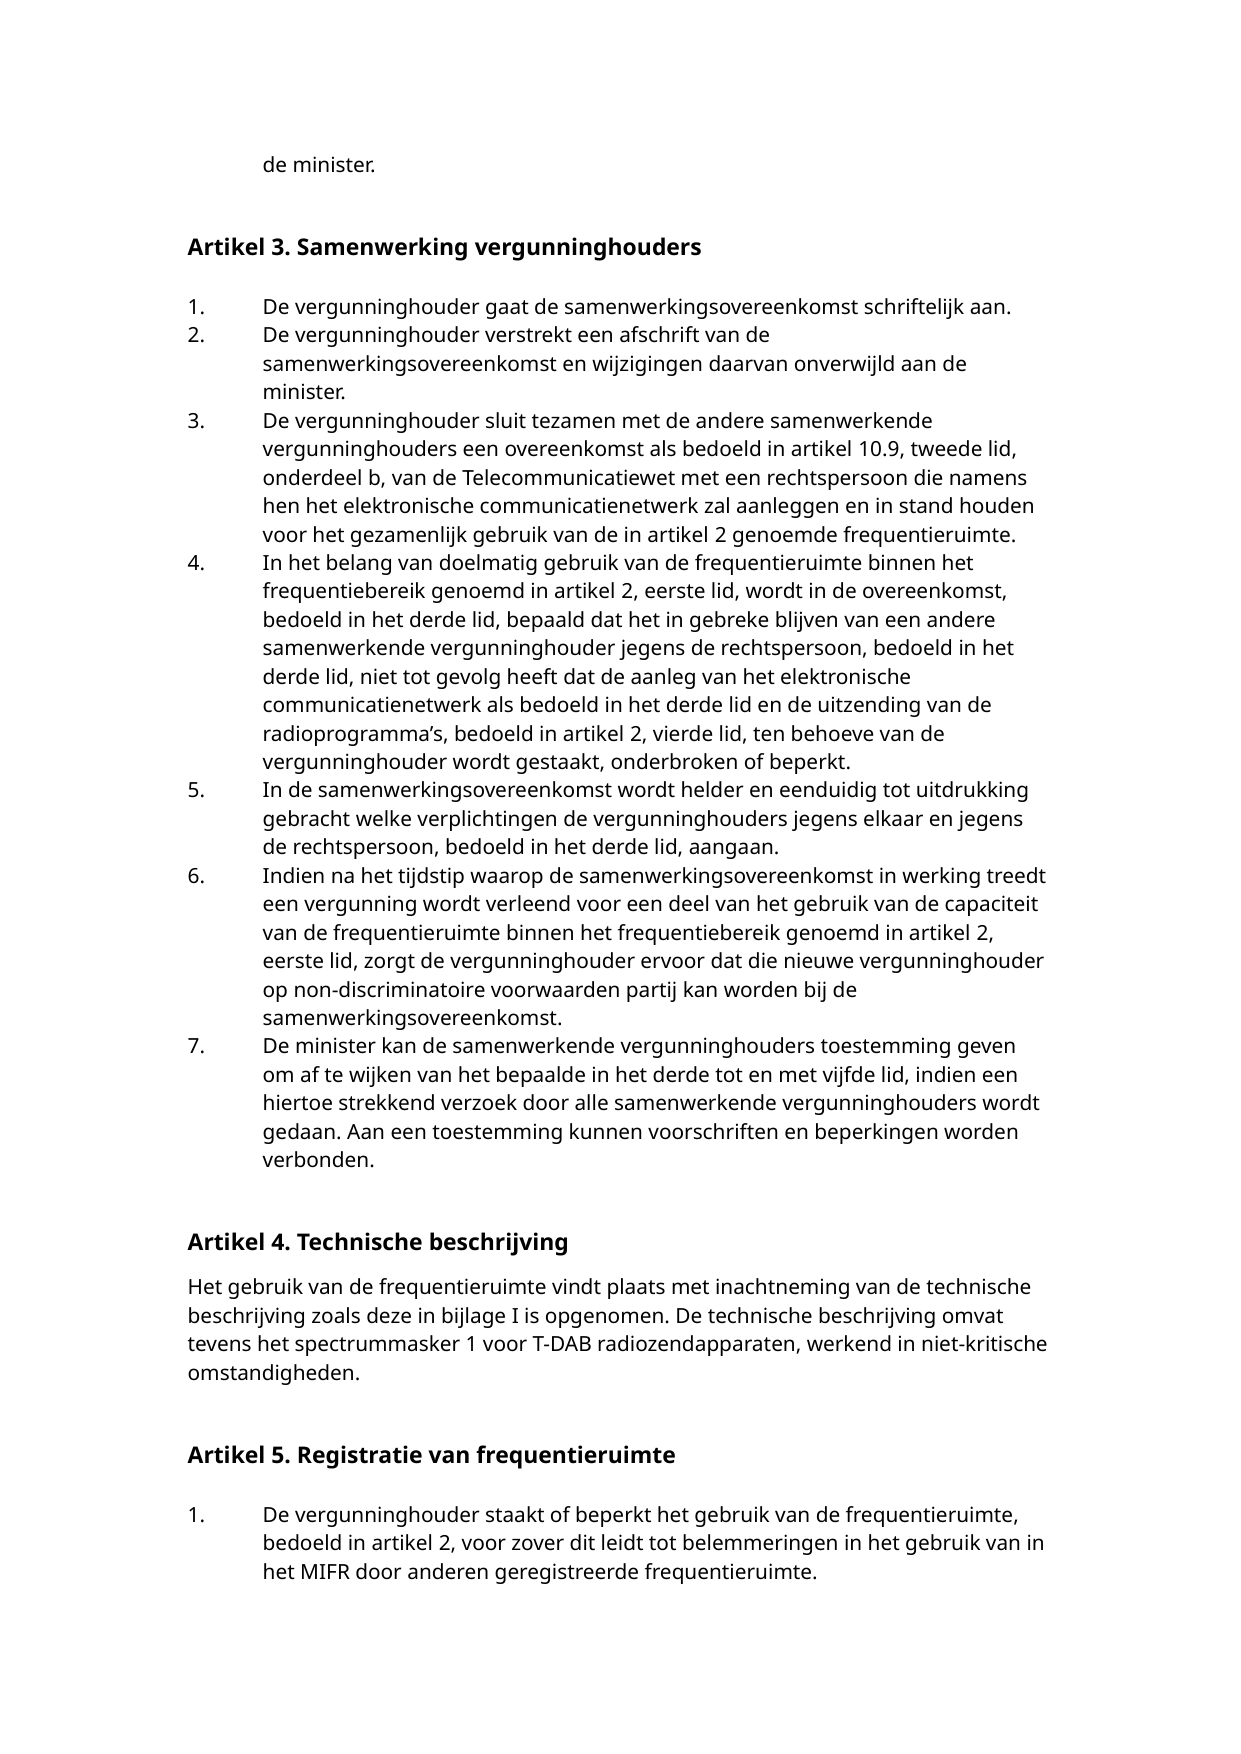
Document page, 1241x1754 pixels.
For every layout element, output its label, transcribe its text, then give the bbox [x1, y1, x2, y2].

subtitle Artikel 4. Technische beschrijving [187, 1226, 1053, 1257]
list De vergunninghouder sluit tezamen met de andere samenwerkende vergunninghouders een overeenkomst als bedoeld in artikel 10.9, tweede lid, onderdeel b, van de Telecommunicatiewet met een rechtspersoon die namens hen het elektronische communicatienetwerk zal aanleggen en in stand houden voor het gezamenlijk gebruik van de in artikel 2 genoemde frequentieruimte. [187, 406, 1053, 548]
list De minister kan de samenwerkende vergunninghouders toestemming geven om af te wijken van het bepaalde in het derde tot en met vijfde lid, indien een hiertoe strekkend verzoek door alle samenwerkende vergunninghouders wordt gedaan. Aan een toestemming kunnen voorschriften en beperkingen worden verbonden. [187, 1032, 1053, 1174]
text Het gebruik van de frequentieruimte vindt plaats met inachtneming van de technische beschrijving zoals deze in bijlage I is opgenomen. De technische beschrijving omvat tevens het spectrummasker 1 voor T-DAB radiozendapparaten, werkend in niet-kritische omstandigheden. [187, 1272, 1053, 1386]
subtitle Artikel 3. Samenwerking vergunninghouders [187, 231, 1053, 262]
list De vergunninghouder staakt of beperkt het gebruik van de frequentieruimte, bedoeld in artikel 2, voor zover dit leidt tot belemmeringen in het gebruik van in het MIFR door anderen geregistreerde frequentieruimte. [187, 1500, 1053, 1585]
list In het belang van doelmatig gebruik van de frequentieruimte binnen het frequentiebereik genoemd in artikel 2, eerste lid, wordt in de overeenkomst, bedoeld in het derde lid, bepaald dat het in gebreke blijven van een andere samenwerkende vergunninghouder jegens de rechtspersoon, bedoeld in het derde lid, niet tot gevolg heeft dat de aanleg van het elektronische communicatienetwerk als bedoeld in het derde lid en de uitzending van de radioprogramma’s, bedoeld in artikel 2, vierde lid, ten behoeve van de vergunninghouder wordt gestaakt, onderbroken of beperkt. [187, 548, 1053, 776]
list In de samenwerkingsovereenkomst wordt helder en eenduidig tot uitdrukking gebracht welke verplichtingen de vergunninghouders jegens elkaar en jegens de rechtspersoon, bedoeld in het derde lid, aangaan. [187, 776, 1053, 861]
list De vergunninghouder gaat de samenwerkingsovereenkomst schriftelijk aan. [187, 292, 1053, 321]
list Indien na het tijdstip waarop de samenwerkingsovereenkomst in werking treedt een vergunning wordt verleend voor een deel van het gebruik van de capaciteit van de frequentieruimte binnen het frequentiebereik genoemd in artikel 2, eerste lid, zorgt de vergunninghouder ervoor dat die nieuwe vergunninghouder op non-discriminatoire voorwaarden partij kan worden bij de samenwerkingsovereenkomst. [187, 861, 1053, 1032]
list De vergunninghouder verstrekt een afschrift van de samenwerkingsovereenkomst en wijzigingen daarvan onverwijld aan de minister. [187, 321, 1053, 406]
list de minister. [187, 150, 1053, 178]
subtitle Artikel 5. Registratie van frequentieruimte [187, 1439, 1053, 1470]
